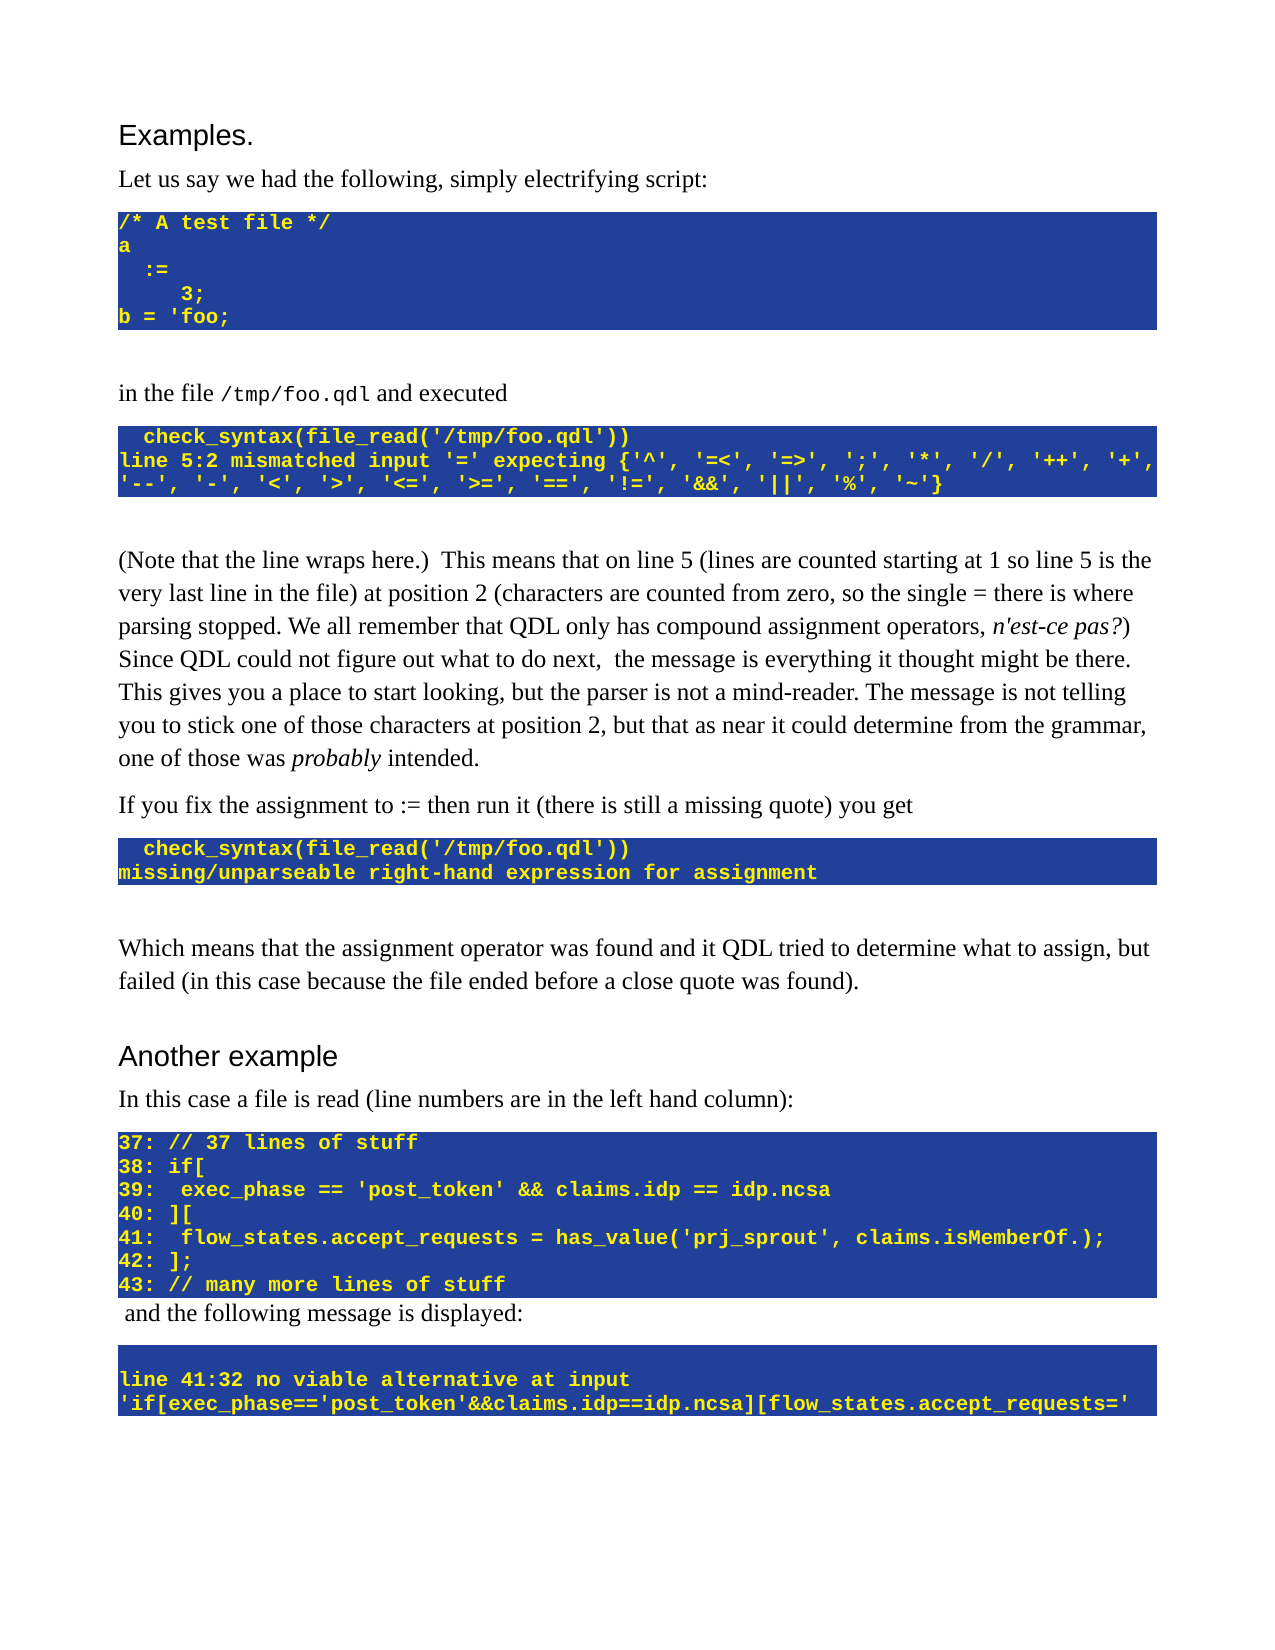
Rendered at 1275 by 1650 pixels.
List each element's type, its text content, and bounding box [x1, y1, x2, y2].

text b = 'foo; [118, 306, 1157, 330]
text and the following message is displayed: [118, 1298, 1157, 1326]
text line 41:32 no viable alternative at input 'if[exec_phase=='post_token'&&claims.idp==idp.ncsa][flow_states.accept_requests=' [118, 1369, 1157, 1416]
text check_syntax(file_read('/tmp/foo.qdl')) [118, 838, 1157, 862]
text /* A test file */ [118, 212, 1157, 235]
text Which means that the assignment operator was found and it QDL tried to determine what to assign, but failed (in this case because the file ended before a close quote was found). [118, 933, 1157, 995]
text a [118, 235, 1157, 259]
text 37: // 37 lines of stuff 38: if[ 39: exec_phase == 'post_token' && claims.idp == idp.ncsa 40: ][ 41: flow_states.accept_requests = has_value('prj_sprout', claims.isMemberOf.); 42: ]; 43: // many more lines of stuff [118, 1132, 1157, 1298]
text 3; [118, 283, 1157, 306]
text (Note that the line wraps here.) This means that on line 5 (lines are counted starting at 1 so line 5 is the very last line in the file) at position 2 (characters are counted from zero, so the single = there is where parsing stopped. We all remember that QDL only has compound assignment operators, n'est-ce pas?) Since QDL could not figure out what to do next, the message is everything it thought might be there. This gives you a place to start looking, but the parser is not a mind-reader. The message is not telling you to stick one of those characters at position 2, but that as near it could determine from the grammar, one of those was probably intended. [118, 545, 1157, 772]
text line 5:2 mismatched input '=' expecting {'^', '=<', '=>', ';', '*', '/', '++', '+', '--', '-', '<', '>', '<=', '>=', '==', '!=', '&&', '||', '%', '~'} [118, 450, 1157, 497]
text In this case a file is read (line numbers are in the left hand column): [118, 1084, 1157, 1113]
text Let us say we had the following, simply electrifying script: [118, 164, 1157, 193]
subtitle Another example [118, 1038, 1157, 1072]
text in the file /tmp/foo.qdl and executed [118, 378, 1157, 407]
subtitle Examples. [118, 118, 1157, 152]
text check_syntax(file_read('/tmp/foo.qdl')) [118, 426, 1157, 450]
text missing/unparseable right-hand expression for assignment [118, 862, 1157, 885]
text := [118, 259, 1157, 283]
text If you fix the assignment to := then run it (there is still a missing quote) you get [118, 790, 1157, 819]
